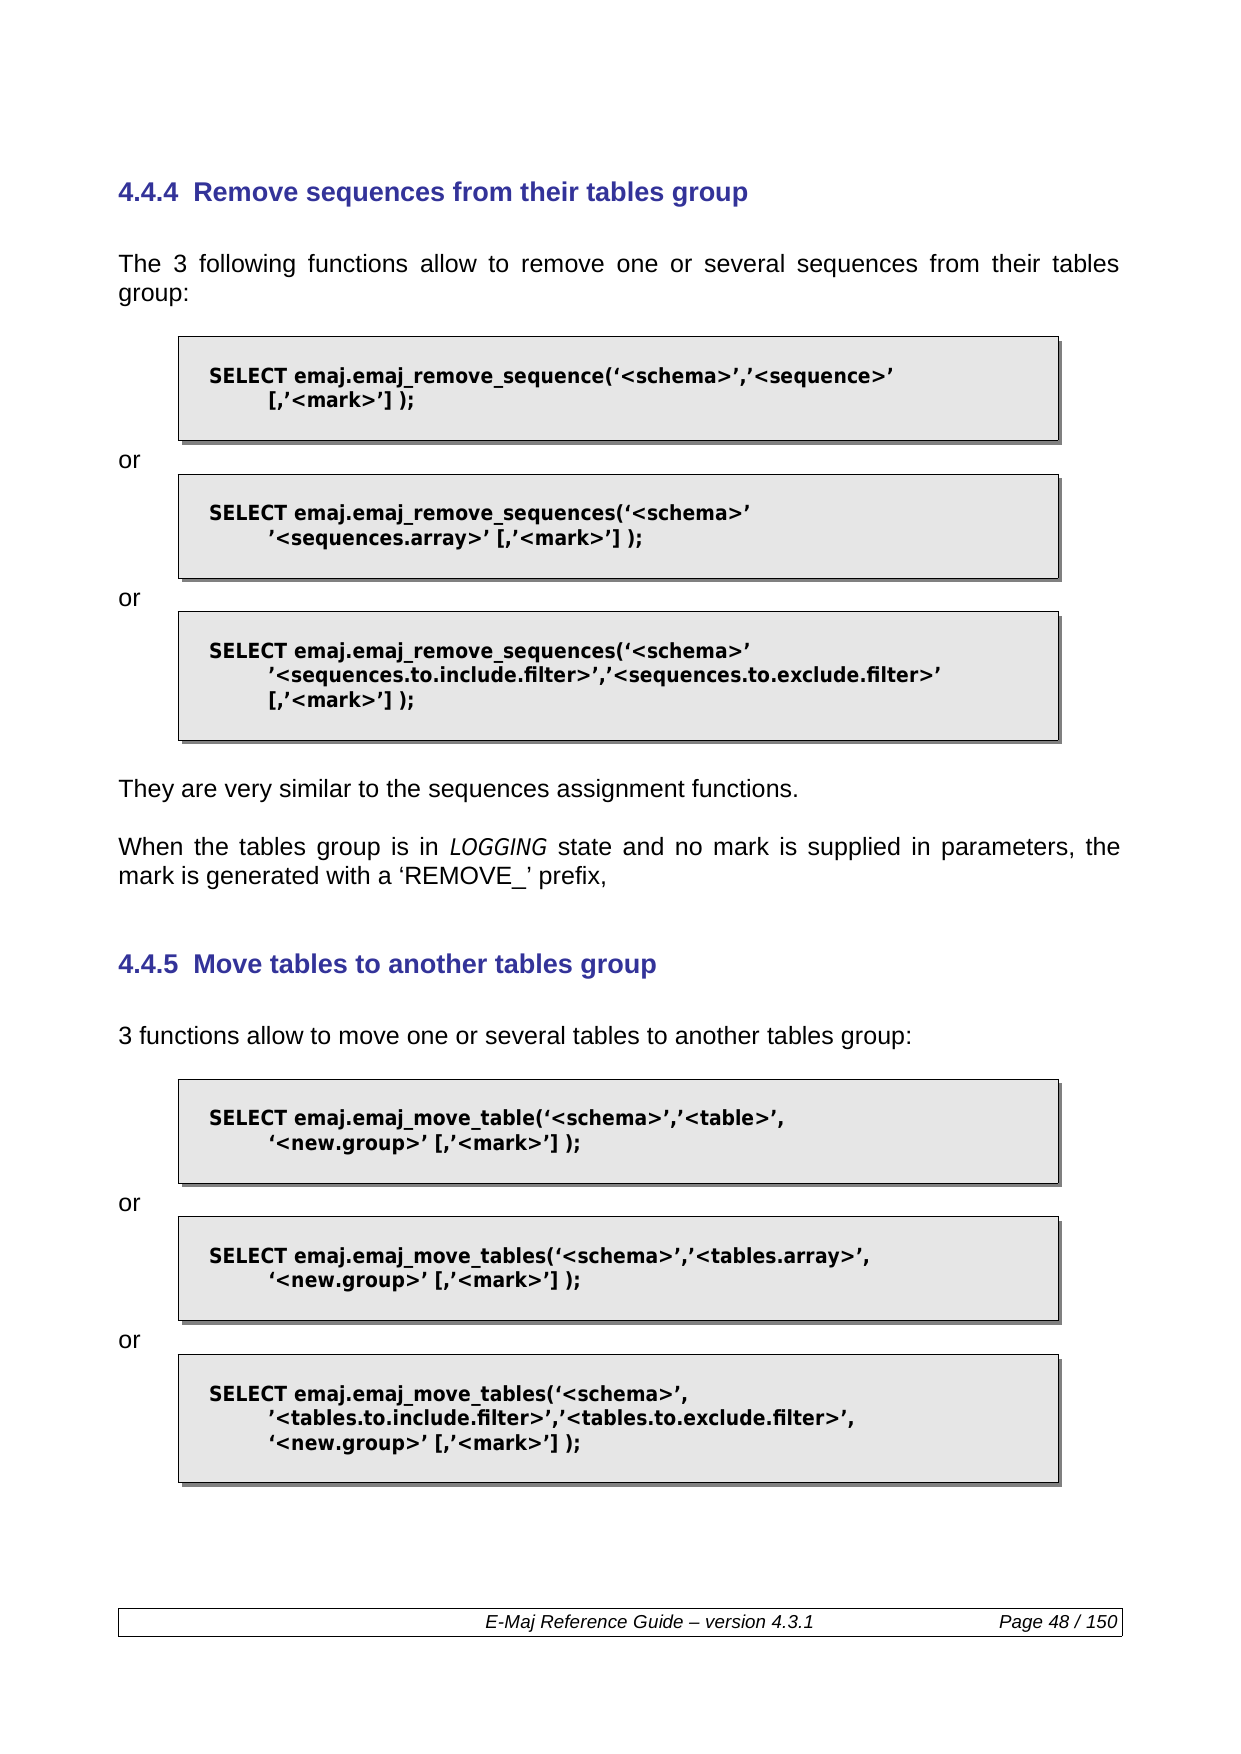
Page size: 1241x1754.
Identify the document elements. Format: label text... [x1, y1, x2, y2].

text ’<tables.to.include.filter>’,’<tables.to.exclude.filter>’, [179, 1403, 1058, 1428]
text ‘<new.group>’ [,’<mark>’] ); [179, 1128, 1058, 1152]
text SELECT emaj.emaj_move_table(‘<schema>’,’<table>’, [179, 1103, 1058, 1128]
text SELECT emaj.emaj_move_tables(‘<schema>’,’<tables.array>’, [179, 1241, 1058, 1265]
text They are very similar to the sequences assignment functions. [118, 774, 1122, 803]
text [,’<mark>’] ); [179, 685, 1058, 709]
subtitle Move tables to another tables group [118, 948, 1122, 979]
subtitle Remove sequences from their tables group [118, 176, 1122, 207]
text [,’<mark>’] ); [179, 385, 1058, 409]
text or [118, 445, 1122, 474]
text or [118, 582, 1122, 611]
text ’<sequences.array>’ [,’<mark>’] ); [179, 523, 1058, 547]
text ’<sequences.to.include.filter>’,’<sequences.to.exclude.filter>’ [179, 660, 1058, 685]
text SELECT emaj.emaj_move_tables(‘<schema>’, [179, 1379, 1058, 1403]
text SELECT emaj.emaj_remove_sequence(‘<schema>’,’<sequence>’ [179, 361, 1058, 385]
text The 3 following functions allow to remove one or several sequences from their tables group: [118, 249, 1122, 307]
text ‘<new.group>’ [,’<mark>’] ); [179, 1428, 1058, 1452]
text or [118, 1325, 1122, 1354]
text SELECT emaj.emaj_remove_sequences(‘<schema>’ [179, 498, 1058, 523]
text When the tables group is in LOGGING state and no mark is supplied in parameters, the mark is generated with a ‘REMOVE_’ prefix, [118, 832, 1122, 890]
text SELECT emaj.emaj_remove_sequences(‘<schema>’ [179, 636, 1058, 660]
text ‘<new.group>’ [,’<mark>’] ); [179, 1265, 1058, 1290]
text or [118, 1187, 1122, 1216]
text 3 functions allow to move one or several tables to another tables group: [118, 1021, 1122, 1050]
